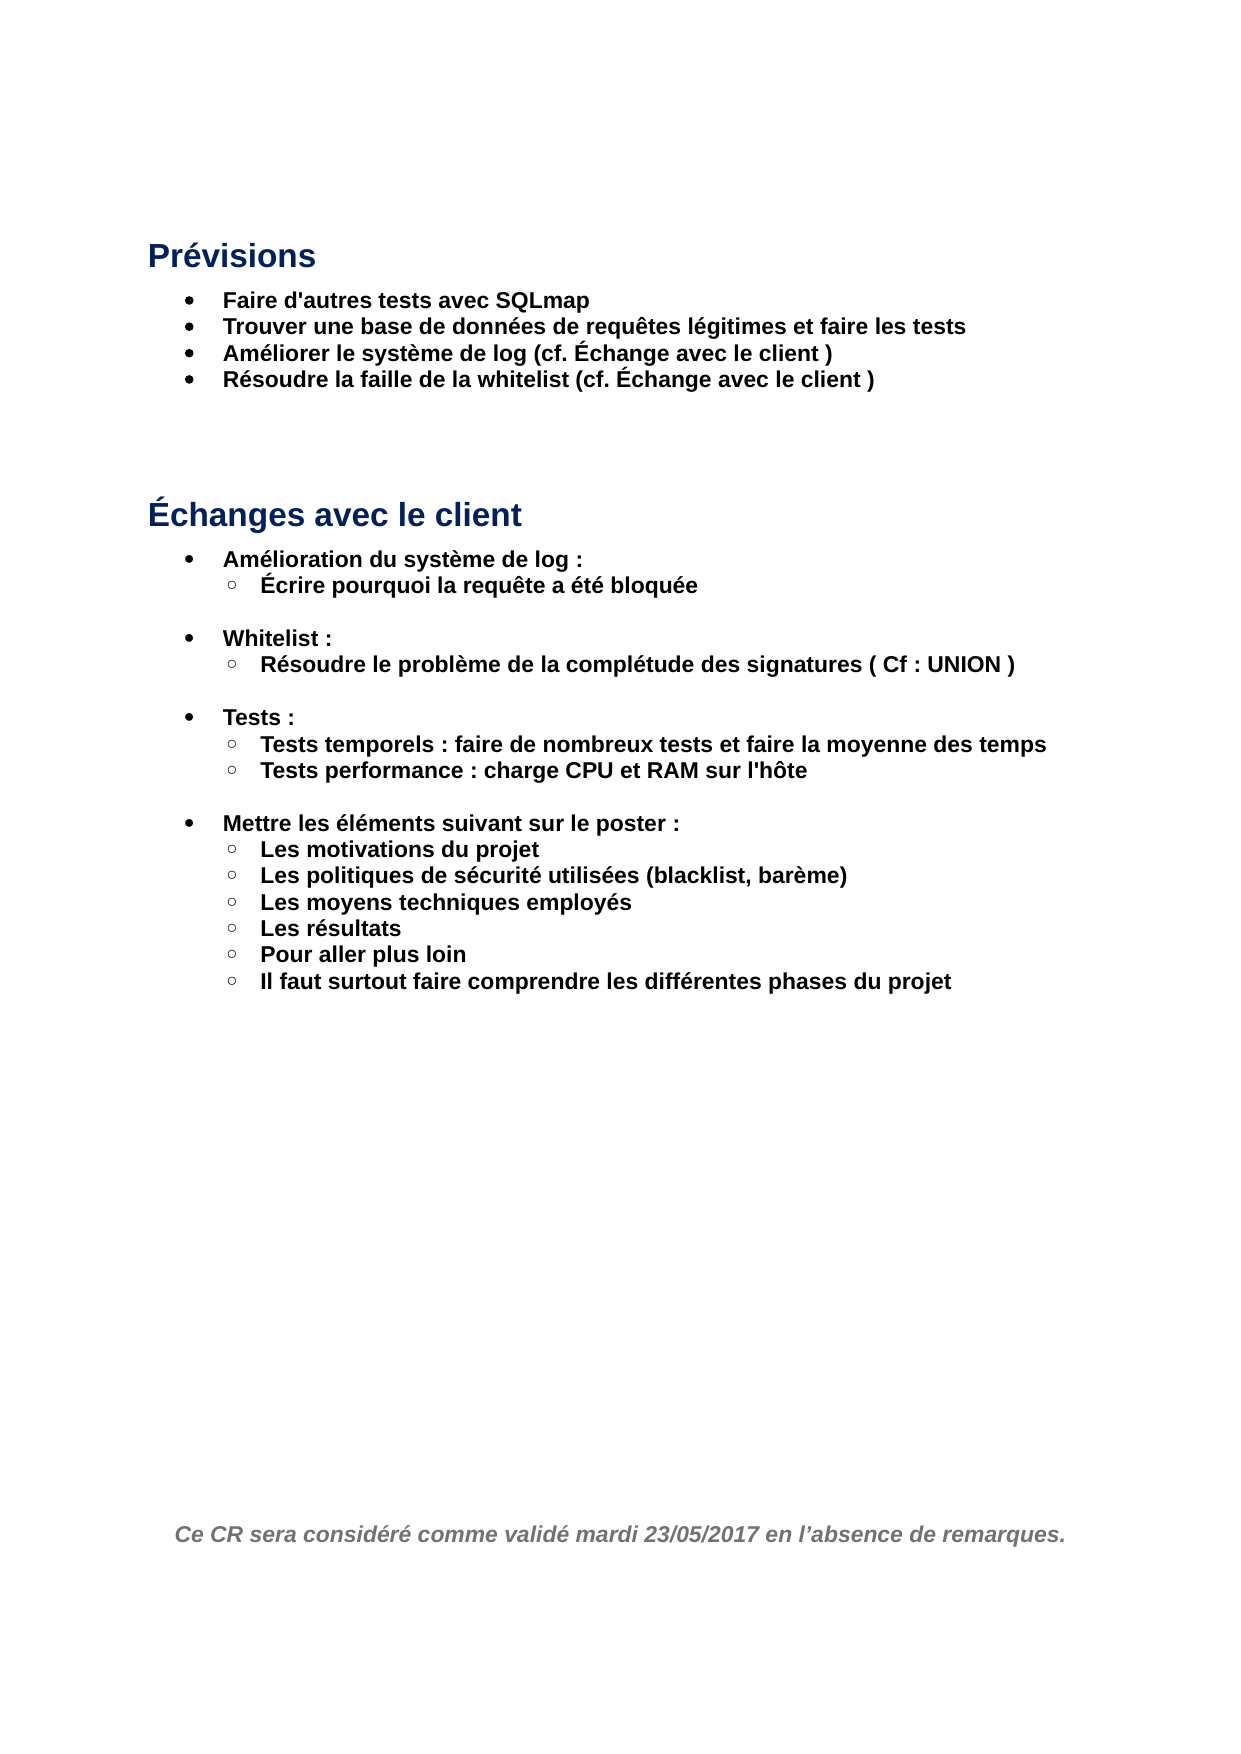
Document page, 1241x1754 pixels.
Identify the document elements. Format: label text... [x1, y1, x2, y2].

list Les politiques de sécurité utilisées (blacklist, barème) [223, 862, 1093, 889]
list Tests temporels : faire de nombreux tests et faire la moyenne des temps [223, 731, 1093, 757]
list Pour aller plus loin [223, 941, 1093, 968]
list Les résultats [223, 915, 1093, 941]
list Résoudre le problème de la complétude des signatures ( Cf : UNION ) [223, 651, 1093, 678]
list Les motivations du projet [223, 836, 1093, 862]
list Faire d'autres tests avec SQLmap [185, 287, 1093, 313]
list Whitelist : [185, 625, 1093, 651]
list Améliorer le système de log (cf. Échange avec le client ) [185, 340, 1093, 366]
list Tests : [185, 704, 1093, 731]
list Il faut surtout faire comprendre les différentes phases du projet [223, 968, 1093, 994]
list Résoudre la faille de la whitelist (cf. Échange avec le client ) [185, 366, 1093, 392]
list Les moyens techniques employés [223, 889, 1093, 915]
list Mettre les éléments suivant sur le poster : [185, 809, 1093, 836]
subtitle Prévisions [148, 236, 1093, 274]
list Amélioration du système de log : [185, 546, 1093, 572]
list Tests performance : charge CPU et RAM sur l'hôte [223, 757, 1093, 783]
list Trouver une base de données de requêtes légitimes et faire les tests [185, 313, 1093, 340]
text Ce CR sera considéré comme validé mardi 23/05/2017 en l’absence de remarques. [148, 1521, 1093, 1547]
list Écrire pourquoi la requête a été bloquée [223, 572, 1093, 599]
subtitle Échanges avec le client [148, 495, 1093, 533]
